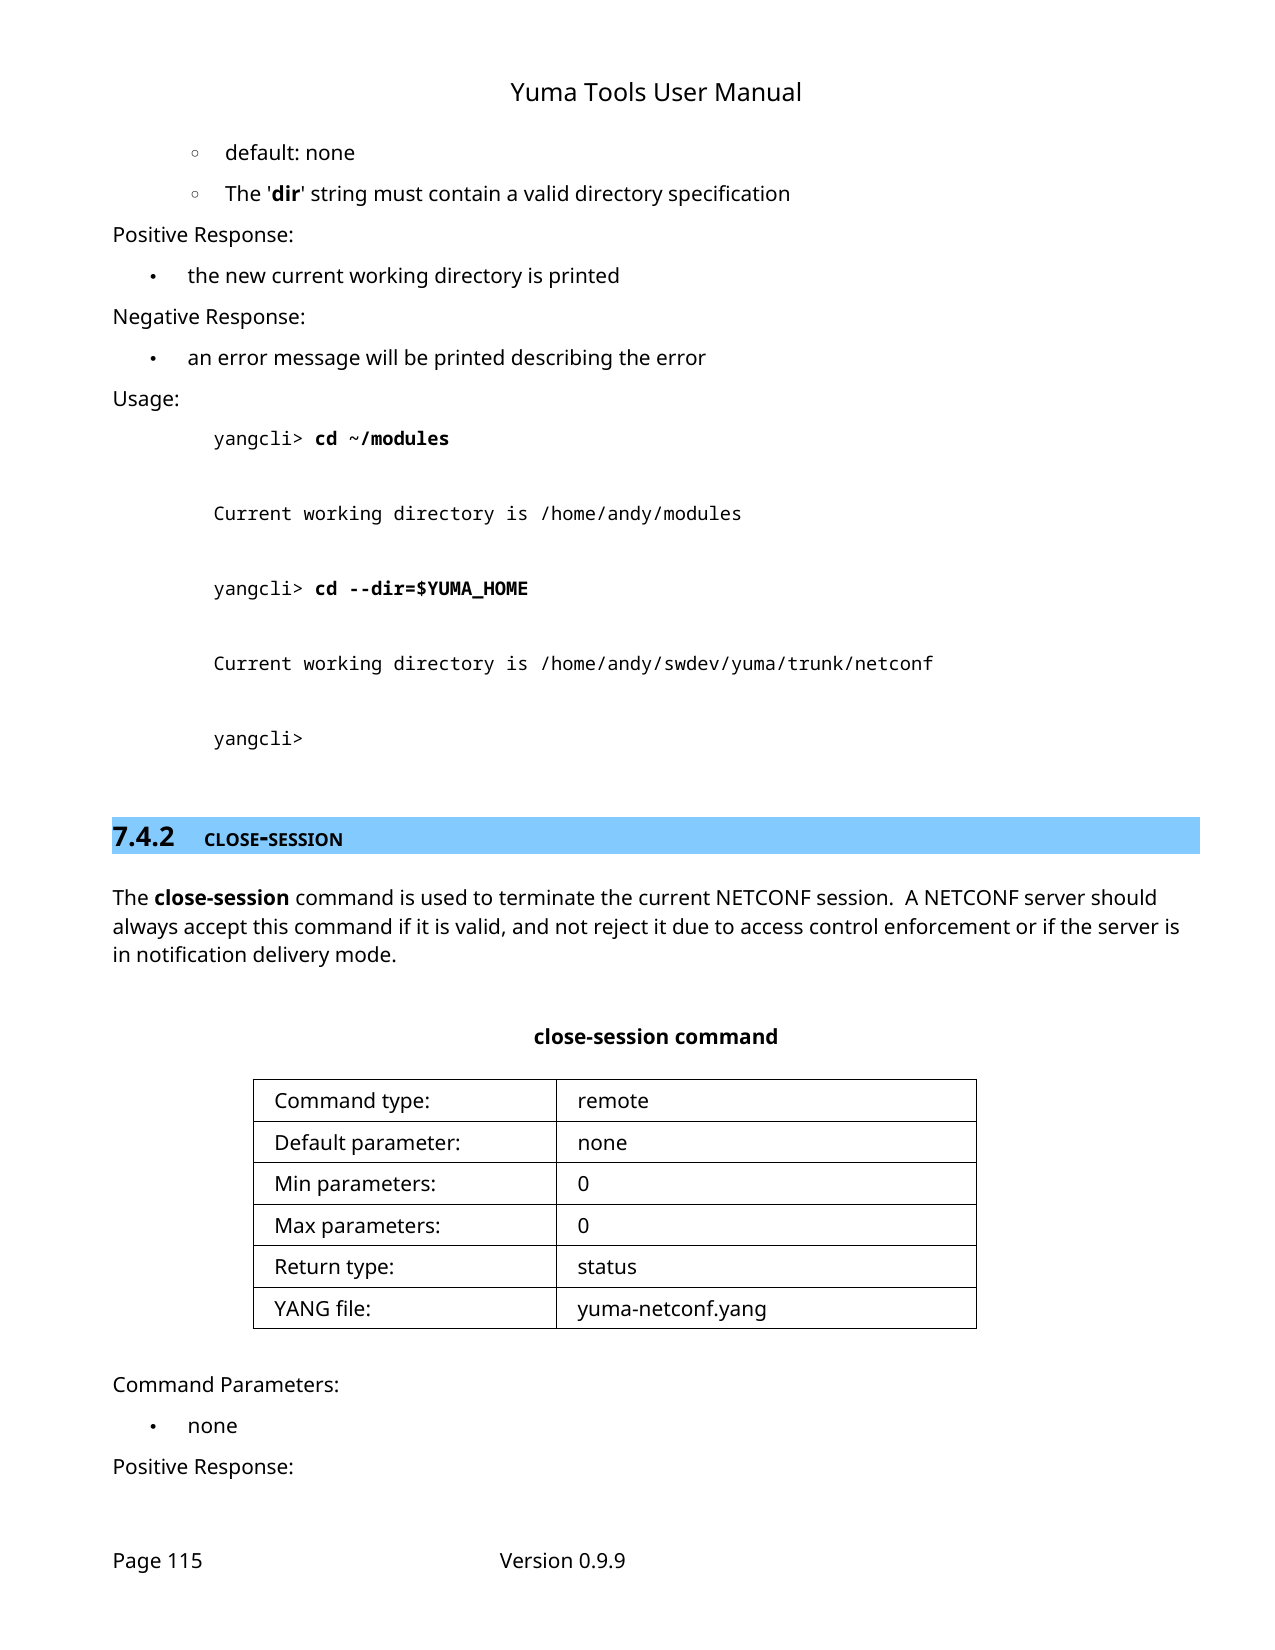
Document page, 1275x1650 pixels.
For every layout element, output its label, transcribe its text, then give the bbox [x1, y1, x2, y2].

table_cell Min parameters: [254, 1163, 556, 1204]
text Usage: [112, 384, 1200, 413]
text Command Parameters: [112, 1370, 1200, 1399]
table_cell Max parameters: [254, 1205, 556, 1245]
text Negative Response: [112, 302, 1200, 331]
text yangcli> [139, 725, 1200, 751]
text yangcli> cd ~/modules [139, 425, 1200, 451]
list the new current working directory is printed [150, 261, 1200, 290]
list an error message will be printed describing the error [150, 343, 1200, 372]
table_cell Return type: [254, 1246, 556, 1287]
text Current working directory is /home/andy/swdev/yuma/trunk/netconf [139, 650, 1200, 676]
text The close-session command is used to terminate the current NETCONF session. A NETCONF server should always accept this command if it is valid, and not reject it due to access control enforcement or if the server is in notification delivery mode. [112, 883, 1200, 969]
table_header Command type: [254, 1080, 556, 1121]
table_cell status [557, 1246, 976, 1287]
table_cell Default parameter: [254, 1122, 556, 1162]
list none [150, 1411, 1200, 1440]
text Current working directory is /home/andy/modules [139, 500, 1200, 526]
table_cell 0 [557, 1163, 976, 1204]
list default: none [187, 138, 1200, 167]
list The 'dir' string must contain a valid directory specification [187, 179, 1200, 208]
text Positive Response: [112, 1452, 1200, 1481]
text Positive Response: [112, 220, 1200, 249]
table_cell yuma-netconf.yang [557, 1288, 976, 1328]
subtitle close-session command [127, 1022, 1185, 1051]
table_cell YANG file: [254, 1288, 556, 1328]
table_cell none [557, 1122, 976, 1162]
table_header remote [557, 1080, 976, 1121]
table_cell 0 [557, 1205, 976, 1245]
subtitle close-session [112, 817, 1200, 854]
text yangcli> cd --dir=$YUMA_HOME [139, 575, 1200, 601]
